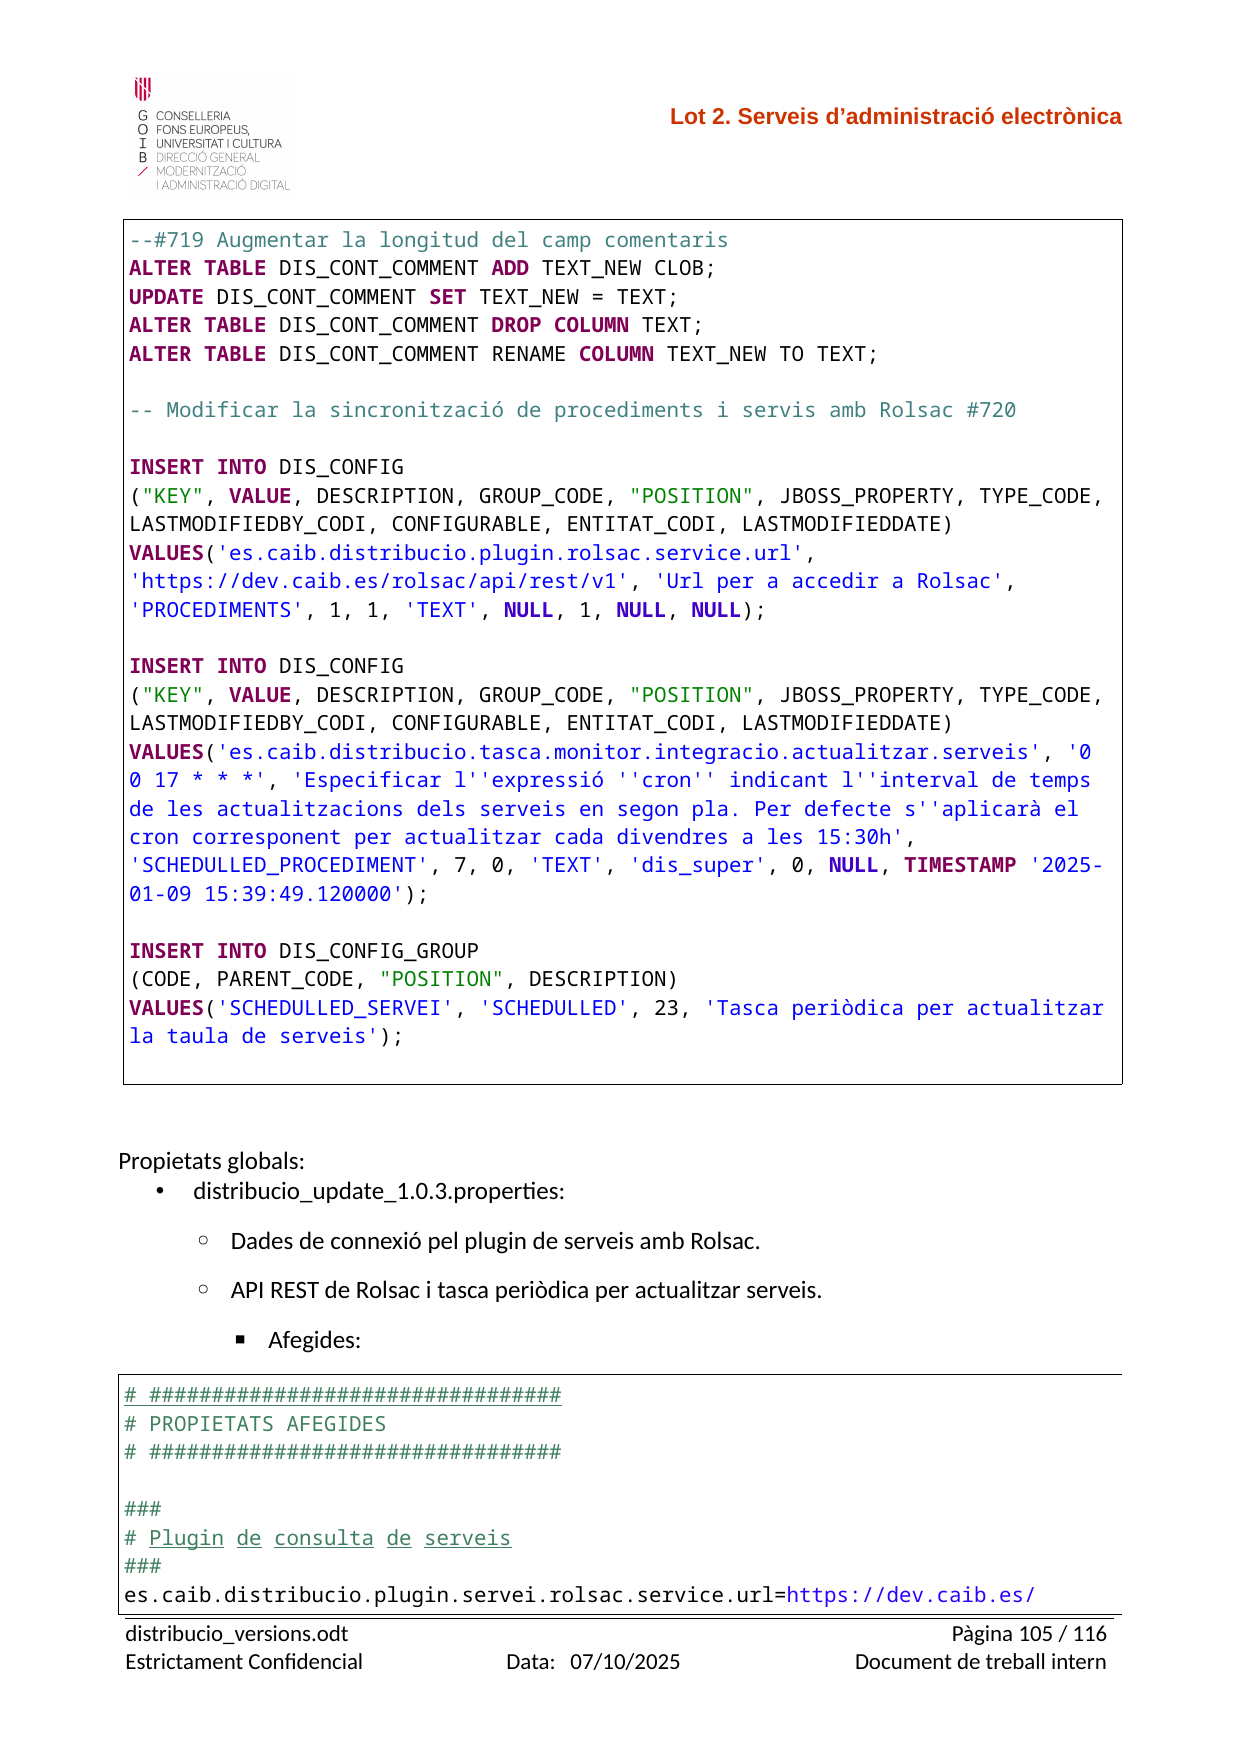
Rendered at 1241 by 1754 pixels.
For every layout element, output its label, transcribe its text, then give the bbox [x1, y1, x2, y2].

picture [126, 70, 299, 197]
list Dades de connexió pel plugin de serveis amb Rolsac. [193, 1225, 1122, 1256]
list API REST de Rolsac i tasca periòdica per actualitzar serveis. [193, 1275, 1122, 1305]
list distribucio_update_1.0.3.properties: [156, 1176, 1122, 1206]
table_header # ################################# # PROPIETATS AFEGIDES # ################################# ### # Plugin de consulta de serveis ### es.caib.distribucio.plugin.servei.rolsac.service.url=https://dev.caib.es/ [119, 1375, 1122, 1614]
text Propietats globals: [118, 1145, 1122, 1176]
list Afegides: [231, 1324, 1122, 1355]
table_header --#719 Augmentar la longitud del camp comentaris ALTER TABLE DIS_CONT_COMMENT ADD TEXT_NEW CLOB; UPDATE DIS_CONT_COMMENT SET TEXT_NEW = TEXT; ALTER TABLE DIS_CONT_COMMENT DROP COLUMN TEXT; ALTER TABLE DIS_CONT_COMMENT RENAME COLUMN TEXT_NEW TO TEXT; -- Modificar la sincronització de procediments i servis amb Rolsac #720 INSERT INTO DIS_CONFIG ("KEY", VALUE, DESCRIPTION, GROUP_CODE, "POSITION", JBOSS_PROPERTY, TYPE_CODE, LASTMODIFIEDBY_CODI, CONFIGURABLE, ENTITAT_CODI, LASTMODIFIEDDATE) VALUES('es.caib.distribucio.plugin.rolsac.service.url', 'https://dev.caib.es/rolsac/api/rest/v1', 'Url per a accedir a Rolsac', 'PROCEDIMENTS', 1, 1, 'TEXT', NULL, 1, NULL, NULL); INSERT INTO DIS_CONFIG ("KEY", VALUE, DESCRIPTION, GROUP_CODE, "POSITION", JBOSS_PROPERTY, TYPE_CODE, LASTMODIFIEDBY_CODI, CONFIGURABLE, ENTITAT_CODI, LASTMODIFIEDDATE) VALUES('es.caib.distribucio.tasca.monitor.integracio.actualitzar.serveis', '0 0 17 * * *', 'Especificar l''expressió ''cron'' indicant l''interval de temps de les actualitzacions dels serveis en segon pla. Per defecte s''aplicarà el cron corresponent per actualitzar cada divendres a les 15:30h', 'SCHEDULLED_PROCEDIMENT', 7, 0, 'TEXT', 'dis_super', 0, NULL, TIMESTAMP '2025-01-09 15:39:49.120000'); INSERT INTO DIS_CONFIG_GROUP (CODE, PARENT_CODE, "POSITION", DESCRIPTION) VALUES('SCHEDULLED_SERVEI', 'SCHEDULLED', 23, 'Tasca periòdica per actualitzar la taula de serveis'); [124, 220, 1122, 1084]
